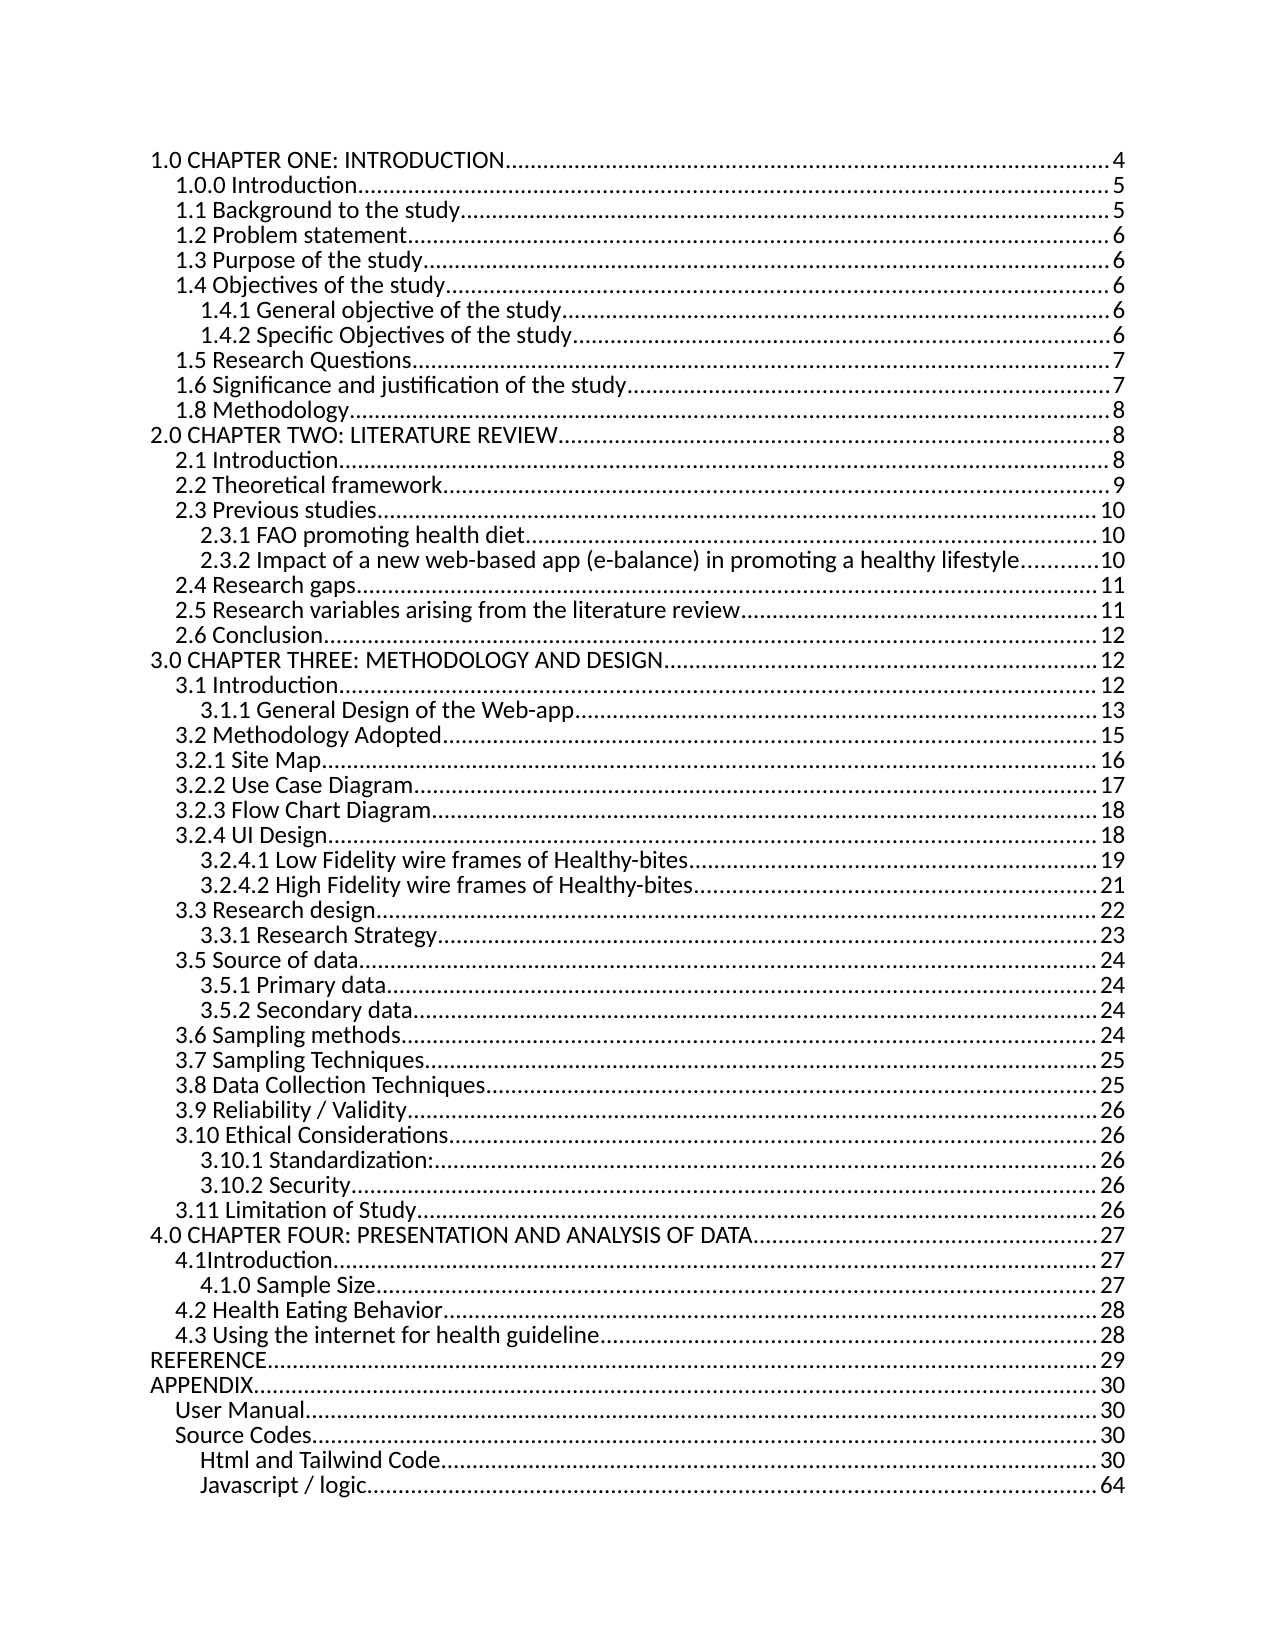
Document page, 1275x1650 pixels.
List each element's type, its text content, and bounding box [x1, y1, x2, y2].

text 3.2 Methodology Adopted 15 [175, 725, 1125, 750]
text 3.2.4.2 High Fidelity wire frames of Healthy-bites 21 [200, 875, 1125, 900]
text 3.8 Data Collection Techniques 25 [175, 1075, 1125, 1100]
text 3.6 Sampling methods 24 [175, 1025, 1125, 1050]
text Source Codes 30 [175, 1425, 1125, 1450]
text 1.5 Research Questions 7 [175, 350, 1125, 375]
text 3.1 Introduction 12 [175, 675, 1125, 700]
text 2.4 Research gaps 11 [175, 575, 1125, 600]
text 2.6 Conclusion 12 [175, 625, 1125, 650]
text 2.3 Previous studies 10 [175, 500, 1125, 525]
text 3.2.4 UI Design 18 [175, 825, 1125, 850]
text 3.2.1 Site Map 16 [175, 750, 1125, 775]
text 1.0 CHAPTER ONE: INTRODUCTION 4 [150, 150, 1125, 175]
text 3.11 Limitation of Study 26 [175, 1200, 1125, 1225]
text 1.6 Significance and justification of the study 7 [175, 375, 1125, 400]
text REFERENCE 29 [150, 1350, 1125, 1375]
text User Manual 30 [175, 1400, 1125, 1425]
text 3.5 Source of data 24 [175, 950, 1125, 975]
text Html and Tailwind Code 30 [200, 1450, 1125, 1475]
text 1.4.1 General objective of the study 6 [200, 300, 1125, 325]
text 3.5.1 Primary data 24 [200, 975, 1125, 1000]
text 2.0 CHAPTER TWO: LITERATURE REVIEW 8 [150, 425, 1125, 450]
text 3.1.1 General Design of the Web-app 13 [200, 700, 1125, 725]
text 3.5.2 Secondary data 24 [200, 1000, 1125, 1025]
text 3.7 Sampling Techniques 25 [175, 1050, 1125, 1075]
text 3.10.2 Security 26 [200, 1175, 1125, 1200]
text 3.2.4.1 Low Fidelity wire frames of Healthy-bites 19 [200, 850, 1125, 875]
text 4.2 Health Eating Behavior 28 [175, 1300, 1125, 1325]
text 2.3.1 FAO promoting health diet 10 [200, 525, 1125, 550]
text 3.3.1 Research Strategy 23 [200, 925, 1125, 950]
text 4.1Introduction 27 [175, 1250, 1125, 1275]
text 1.4.2 Specific Objectives of the study 6 [200, 325, 1125, 350]
text APPENDIX 30 [150, 1375, 1125, 1400]
text 1.3 Purpose of the study 6 [175, 250, 1125, 275]
text 3.2.2 Use Case Diagram 17 [175, 775, 1125, 800]
text 4.1.0 Sample Size 27 [200, 1275, 1125, 1300]
text 3.10 Ethical Considerations 26 [175, 1125, 1125, 1150]
text 1.4 Objectives of the study 6 [175, 275, 1125, 300]
text 1.1 Background to the study 5 [175, 200, 1125, 225]
text 1.8 Methodology 8 [175, 400, 1125, 425]
text 3.2.3 Flow Chart Diagram 18 [175, 800, 1125, 825]
text 2.2 Theoretical framework 9 [175, 475, 1125, 500]
text 3.10.1 Standardization: 26 [200, 1150, 1125, 1175]
text 2.1 Introduction 8 [175, 450, 1125, 475]
text 3.9 Reliability / Validity 26 [175, 1100, 1125, 1125]
text 3.0 CHAPTER THREE: METHODOLOGY AND DESIGN 12 [150, 650, 1125, 675]
text 1.0.0 Introduction 5 [175, 175, 1125, 200]
text Javascript / logic 64 [200, 1475, 1125, 1500]
text 2.3.2 Impact of a new web-based app (e-balance) in promoting a healthy lifestyle 10 [200, 550, 1125, 575]
text 4.0 CHAPTER FOUR: PRESENTATION AND ANALYSIS OF DATA 27 [150, 1225, 1125, 1250]
text 4.3 Using the internet for health guideline 28 [175, 1325, 1125, 1350]
text 2.5 Research variables arising from the literature review 11 [175, 600, 1125, 625]
text 1.2 Problem statement 6 [175, 225, 1125, 250]
text 3.3 Research design 22 [175, 900, 1125, 925]
